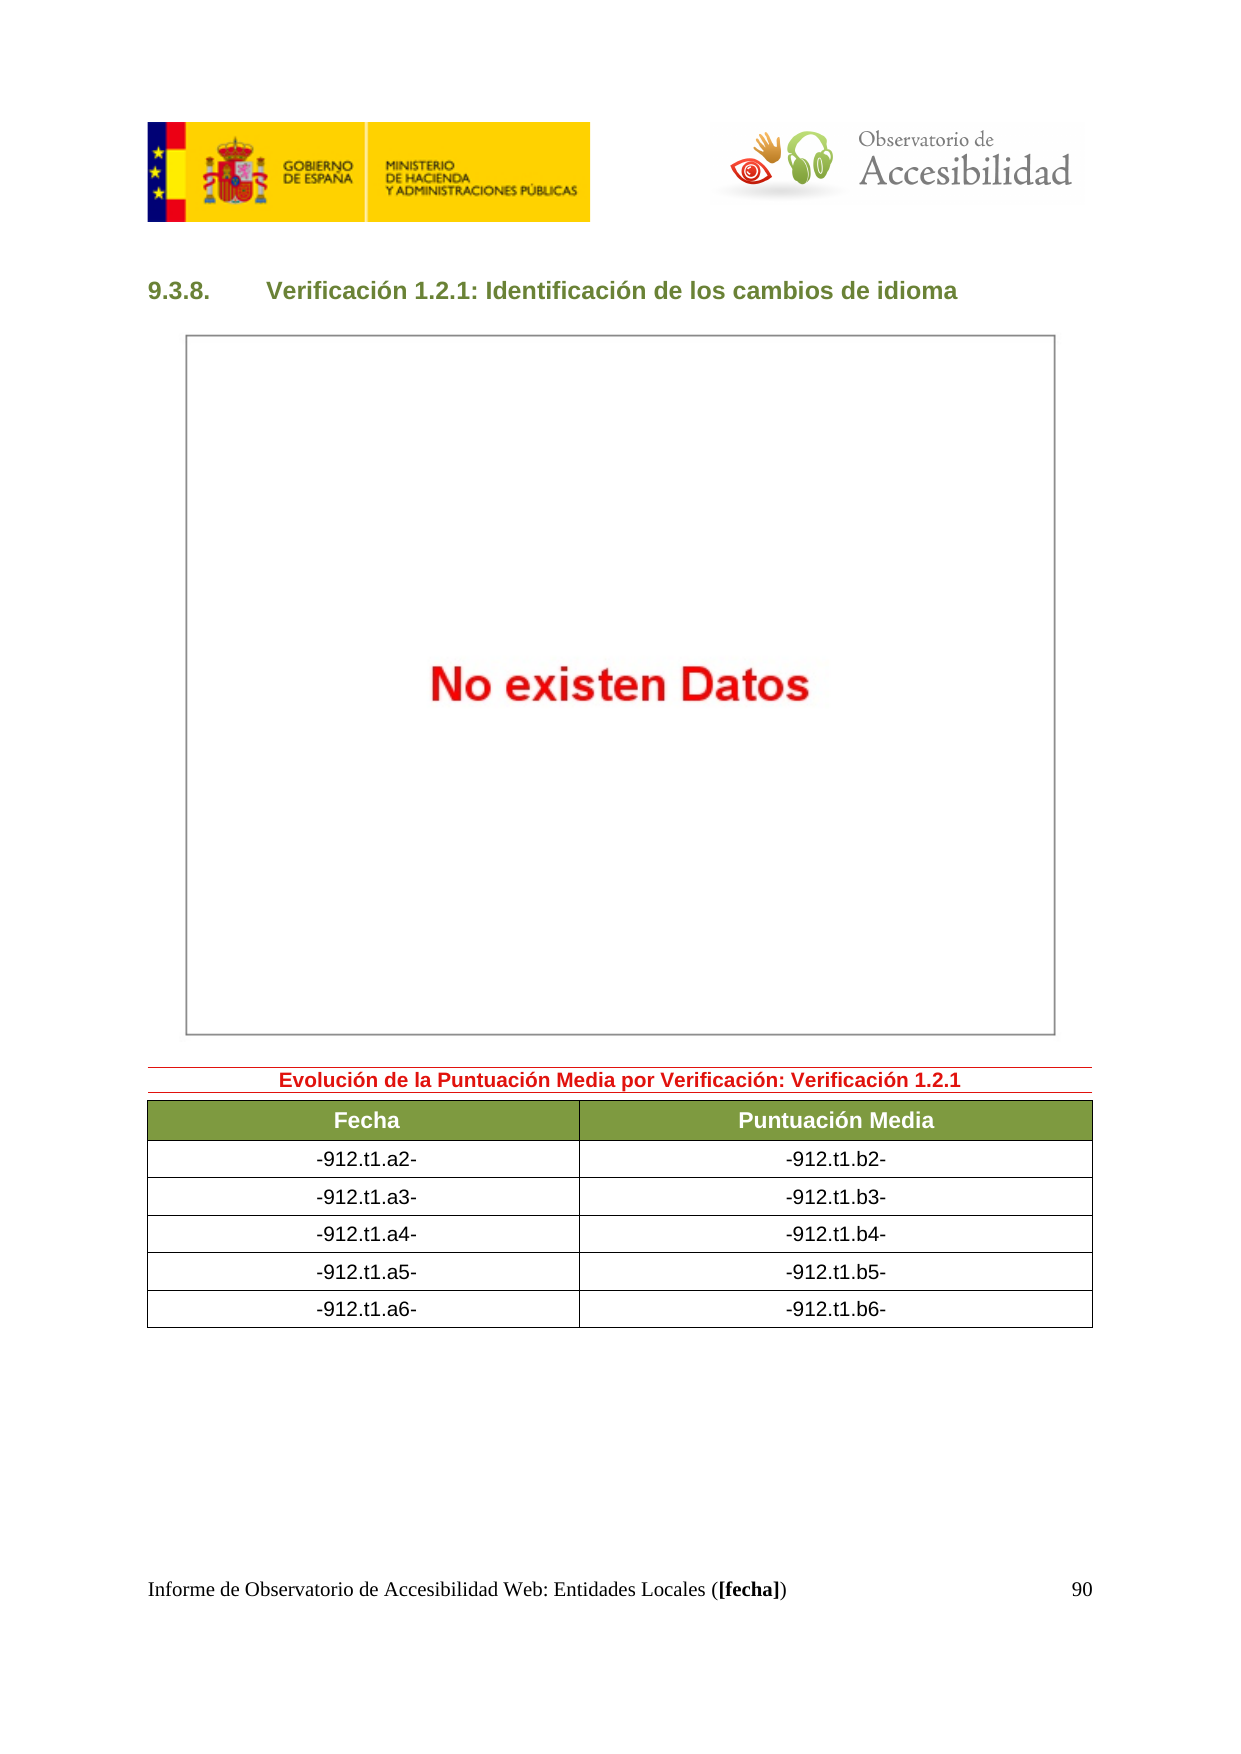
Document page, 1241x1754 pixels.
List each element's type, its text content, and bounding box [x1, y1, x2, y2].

table_cell -912.t1.a2- [148, 1141, 579, 1177]
picture [147, 122, 591, 222]
table_cell -912.t1.a3- [148, 1178, 579, 1215]
table_header Fecha [148, 1101, 579, 1140]
table_cell -912.t1.a5- [148, 1253, 579, 1290]
picture [178, 332, 1062, 1042]
picture [710, 122, 1086, 205]
list Verificación 1.2.1: Identificación de los cambios de idioma [148, 276, 1092, 304]
text Evolución de la Puntuación Media por Verificación: Verificación 1.2.1 [148, 1068, 1092, 1092]
table_cell -912.t1.a6- [148, 1291, 579, 1327]
table_cell -912.t1.b6- [580, 1291, 1092, 1327]
table_cell -912.t1.b4- [580, 1216, 1092, 1252]
table_header Puntuación Media [580, 1101, 1092, 1140]
table_cell -912.t1.b3- [580, 1178, 1092, 1215]
table_cell -912.t1.b5- [580, 1253, 1092, 1290]
table_cell -912.t1.a4- [148, 1216, 579, 1252]
table_cell -912.t1.b2- [580, 1141, 1092, 1177]
